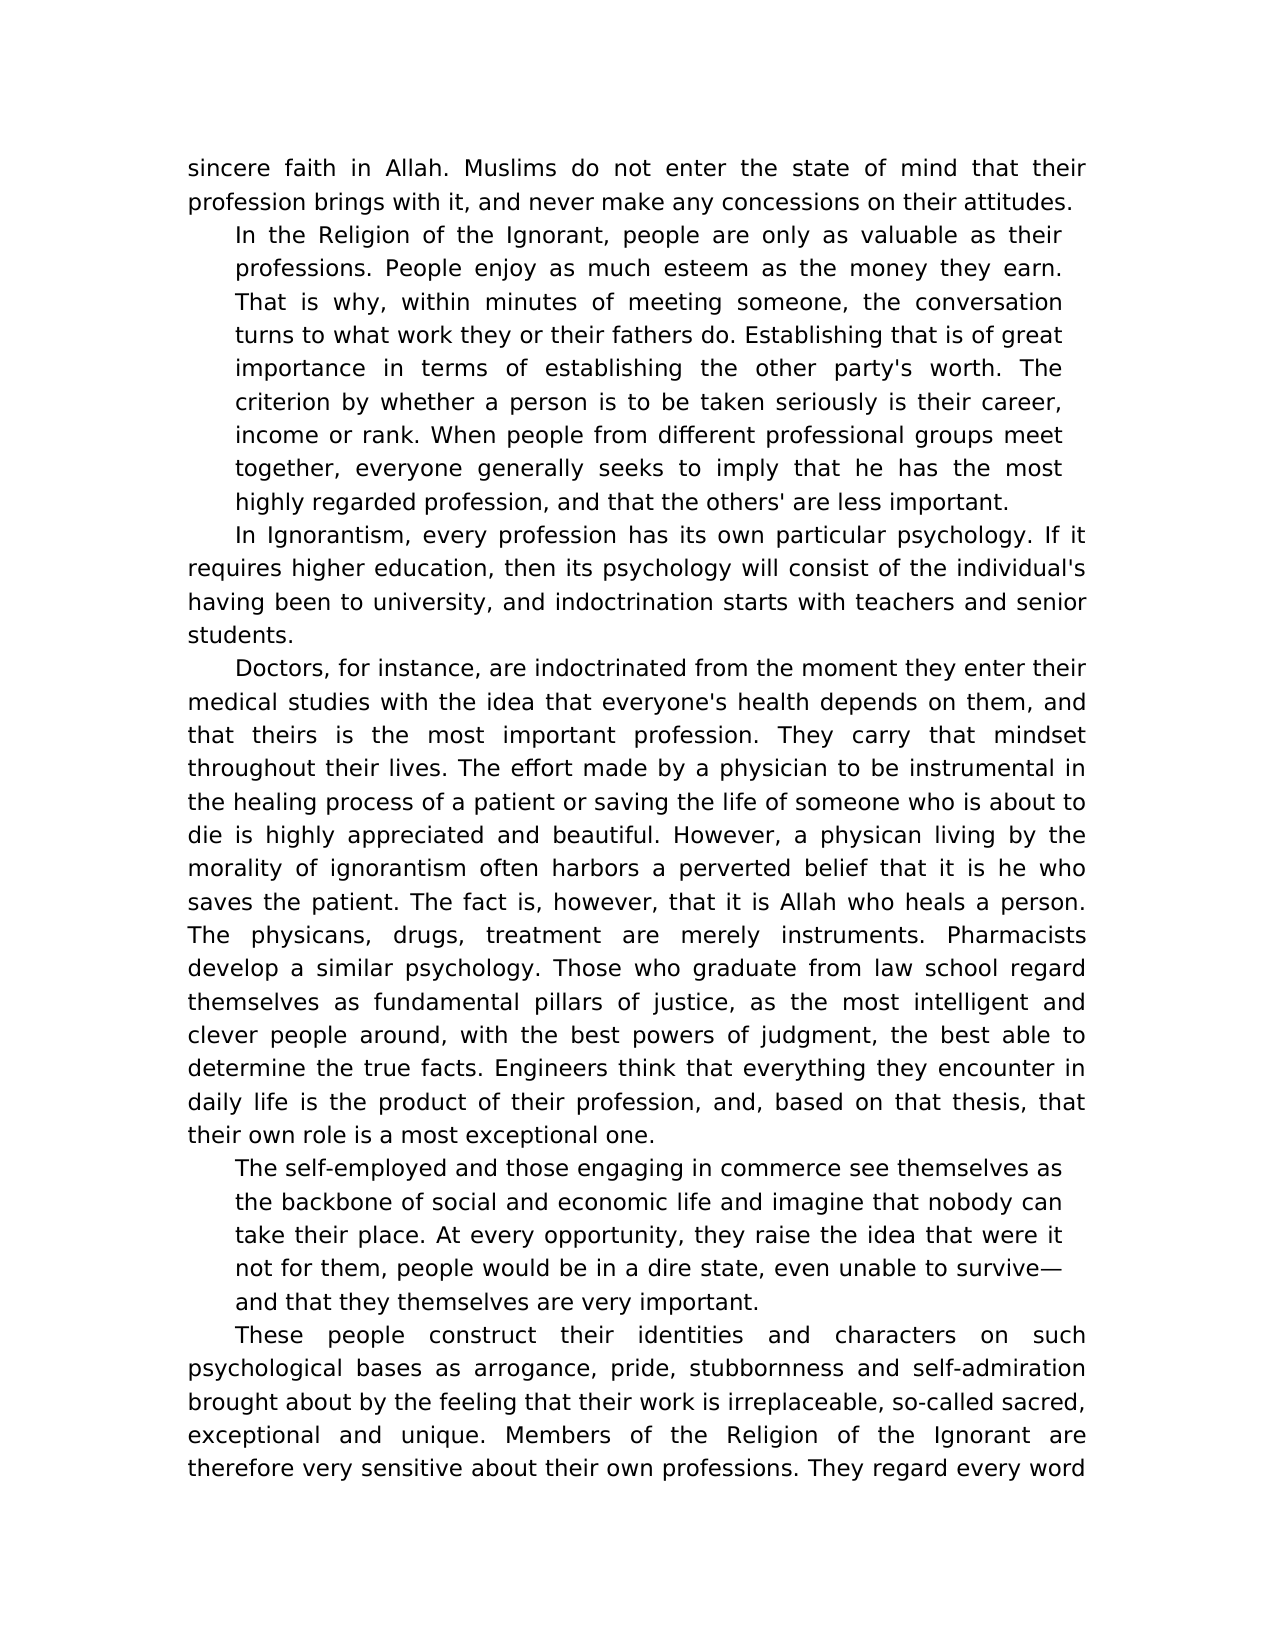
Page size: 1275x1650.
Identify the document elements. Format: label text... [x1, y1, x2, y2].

text sincere faith in Allah. Muslims do not enter the state of mind that their profession brings with it, and never make any concessions on their attitudes. [187, 150, 1087, 217]
text Doctors, for instance, are indoctrinated from the moment they enter their medical studies with the idea that everyone's health depends on them, and that theirs is the most important profession. They carry that mindset throughout their lives. The effort made by a physician to be instrumental in the healing process of a patient or saving the life of someone who is about to die is highly appreciated and beautiful. However, a physican living by the morality of ignorantism often harbors a perverted belief that it is he who saves the patient. The fact is, however, that it is Allah who heals a person. The physicans, drugs, treatment are merely instruments. Pharmacists develop a similar psychology. Those who graduate from law school regard themselves as fundamental pillars of justice, as the most intelligent and clever people around, with the best powers of judgment, the best able to determine the true facts. Engineers think that everything they encounter in daily life is the product of their profession, and, based on that thesis, that their own role is a most exceptional one. [187, 650, 1087, 1150]
text In Ignorantism, every profession has its own particular psychology. If it requires higher education, then its psychology will consist of the individual's having been to university, and indoctrination starts with teachers and senior students. [187, 517, 1087, 650]
text The self-employed and those engaging in commerce see themselves as the backbone of social and economic life and imagine that nobody can take their place. At every opportunity, they raise the idea that were it not for them, people would be in a dire state, even unable to survive—and that they themselves are very important. [235, 1150, 1064, 1317]
text In the Religion of the Ignorant, people are only as valuable as their professions. People enjoy as much esteem as the money they earn. That is why, within minutes of meeting someone, the conversation turns to what work they or their fathers do. Establishing that is of great importance in terms of establishing the other party's worth. The criterion by whether a person is to be taken seriously is their career, income or rank. When people from different professional groups meet together, everyone generally seeks to imply that he has the most highly regarded profession, and that the others' are less important. [235, 217, 1064, 517]
text These people construct their identities and characters on such psychological bases as arrogance, pride, stubbornness and self-admiration brought about by the feeling that their work is irreplaceable, so-called sacred, exceptional and unique. Members of the Religion of the Ignorant are therefore very sensitive about their own professions. They regard every word [187, 1317, 1087, 1483]
